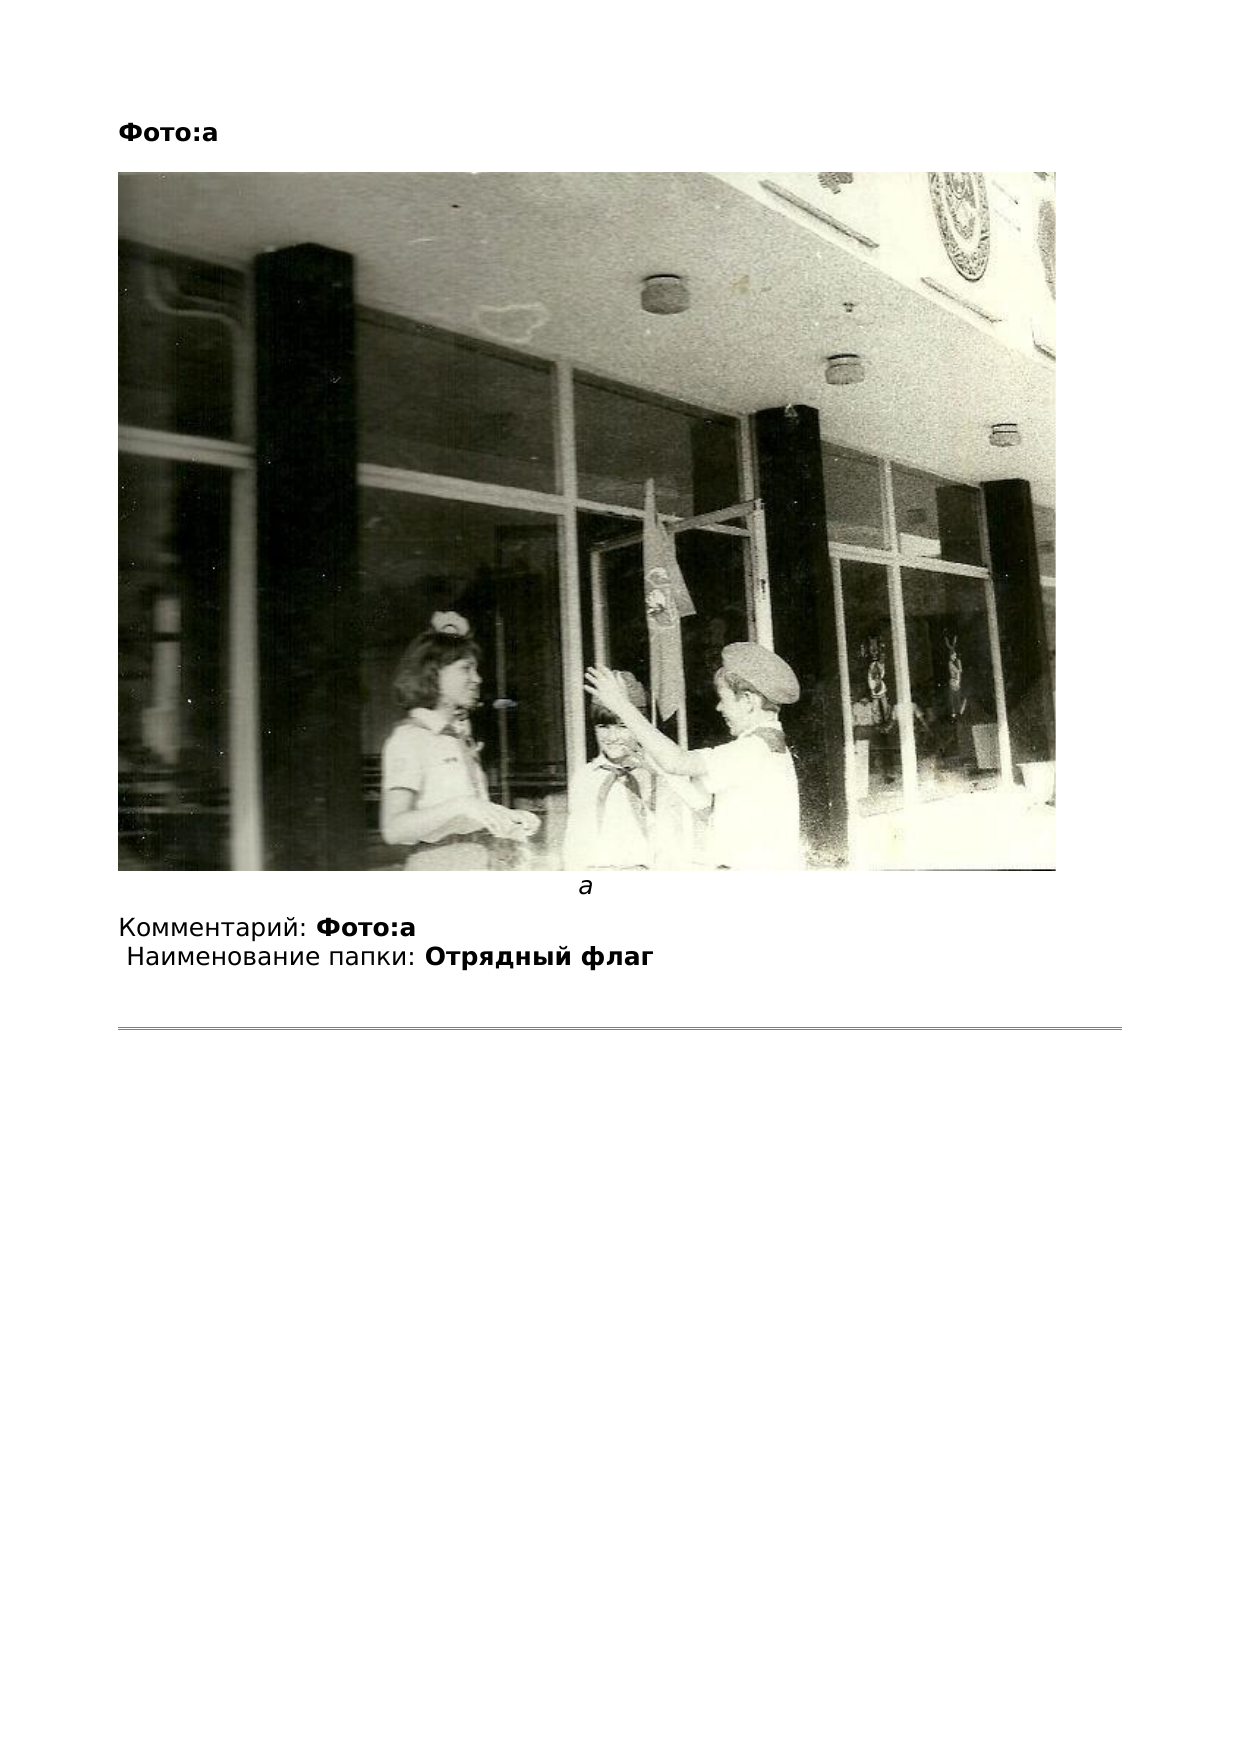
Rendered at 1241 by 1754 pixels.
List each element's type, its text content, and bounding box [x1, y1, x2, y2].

picture [118, 172, 1056, 871]
subtitle Фото:а [118, 118, 1122, 147]
text Комментарий: Фото:а Наименование папки: Отрядный флаг [118, 913, 1122, 1000]
text а [118, 871, 1056, 900]
